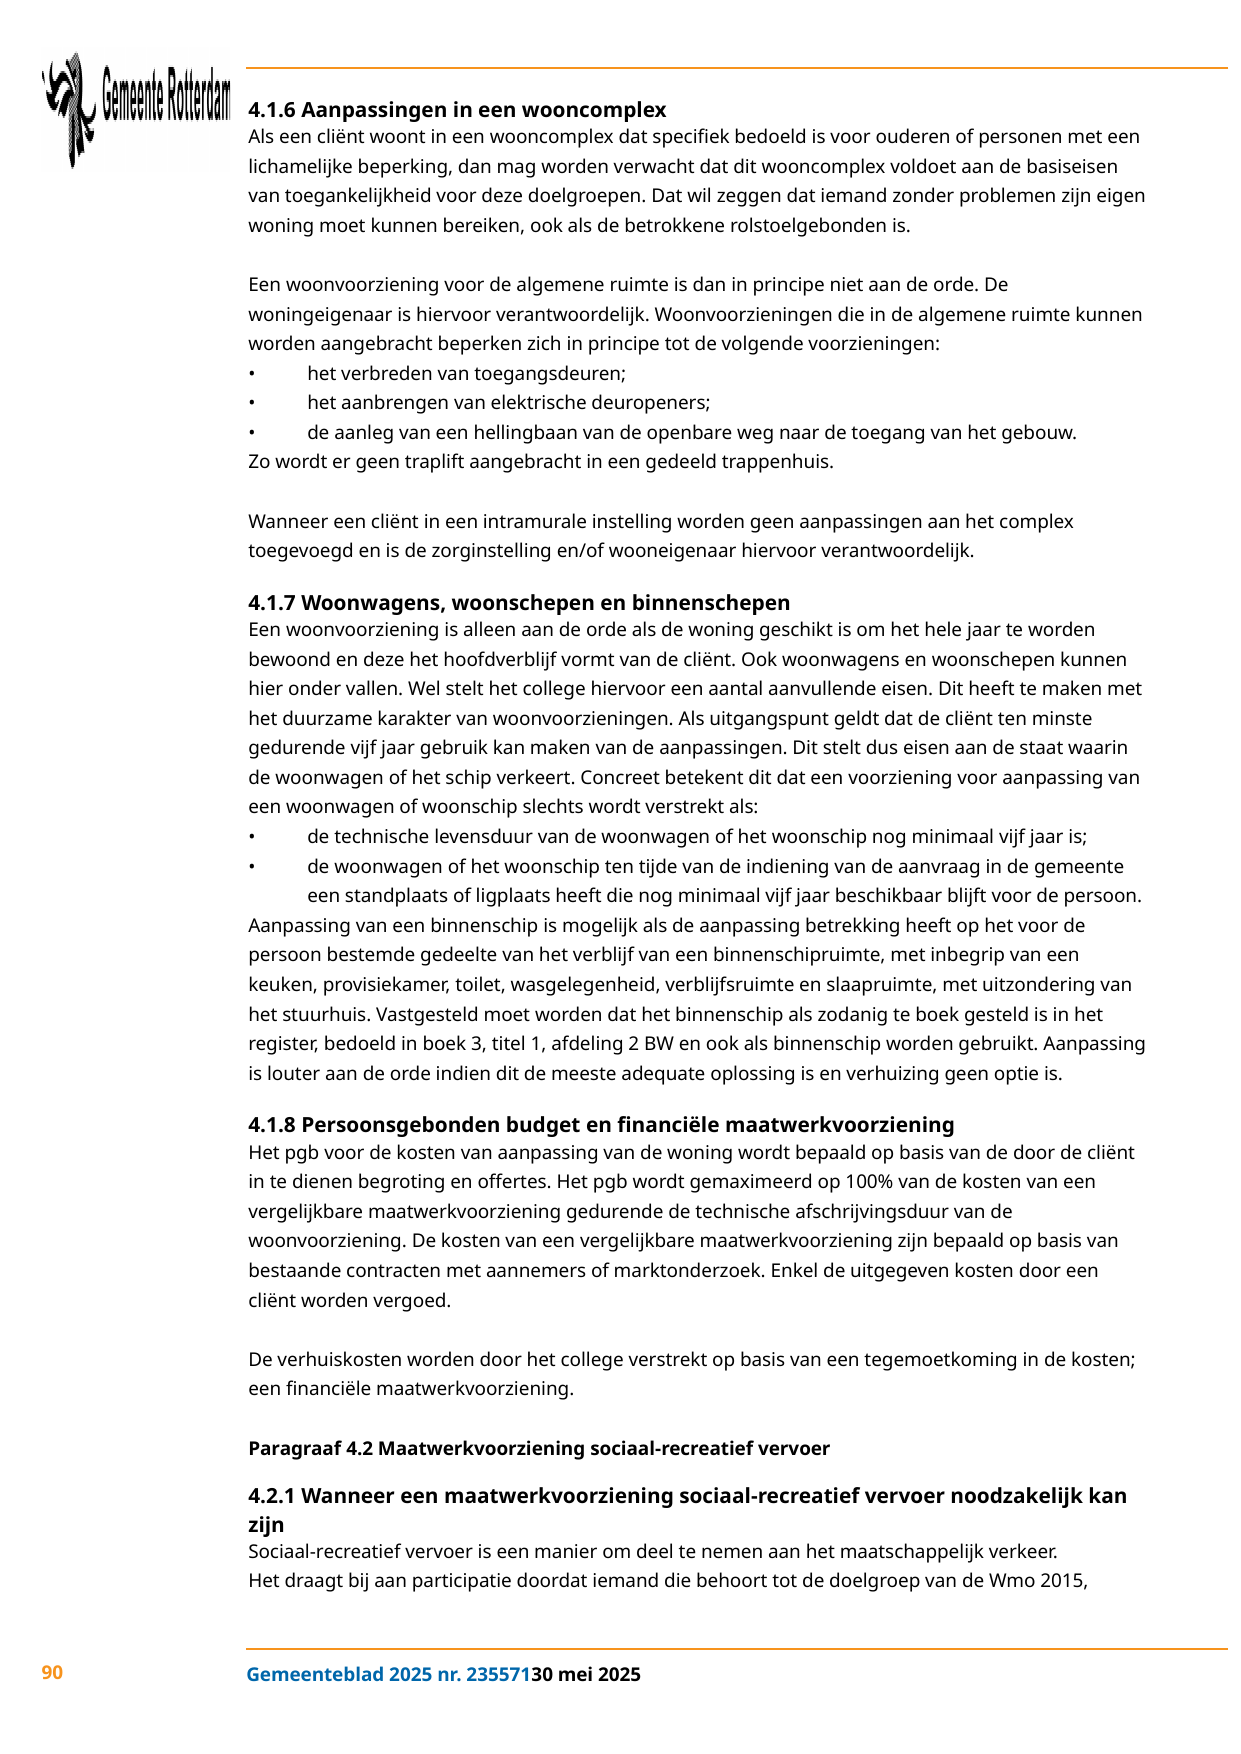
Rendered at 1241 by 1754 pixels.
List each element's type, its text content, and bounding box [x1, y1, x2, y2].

text Als een cliënt woont in een wooncomplex dat specifiek bedoeld is voor ouderen of personen met een lichamelijke beperking, dan mag worden verwacht dat dit wooncomplex voldoet aan de basiseisen van toegankelijkheid voor deze doelgroepen. Dat wil zeggen dat iemand zonder problemen zijn eigen woning moet kunnen bereiken, ook als de betrokkene rolstoelgebonden is. [248, 123, 1152, 238]
text Zo wordt er geen traplift aangebracht in een gedeeld trappenhuis. [248, 449, 1152, 474]
text Een woonvoorziening voor de algemene ruimte is dan in principe niet aan de orde. De woningeigenaar is hiervoor verantwoordelijk. Woonvoorzieningen die in de algemene ruimte kunnen worden aangebracht beperken zich in principe tot de volgende voorzieningen: [248, 271, 1152, 356]
text 4.1.8 Persoonsgebonden budget en financiële maatwerkvoorziening [248, 1110, 1152, 1139]
text Paragraaf 4.2 Maatwerkvoorziening sociaal-recreatief vervoer [248, 1435, 1152, 1460]
list het verbreden van toegangsdeuren; [248, 360, 1152, 386]
text Wanneer een cliënt in een intramurale instelling worden geen aanpassingen aan het complex toegevoegd en is de zorginstelling en/of wooneigenaar hiervoor verantwoordelijk. [248, 508, 1152, 563]
list de woonwagen of het woonschip ten tijde van de indiening van de aanvraag in de gemeente een standplaats of ligplaats heeft die nog minimaal vijf jaar beschikbaar blijft voor de persoon. [248, 853, 1152, 908]
picture [41, 47, 231, 172]
text De verhuiskosten worden door het college verstrekt op basis van een tegemoetkoming in de kosten; een financiële maatwerkvoorziening. [248, 1346, 1152, 1401]
text 4.2.1 Wanneer een maatwerkvoorziening sociaal-recreatief vervoer noodzakelijk kan zijn [248, 1481, 1152, 1538]
list het aanbrengen van elektrische deuropeners; [248, 389, 1152, 415]
list de technische levensduur van de woonwagen of het woonschip nog minimaal vijf jaar is; [248, 823, 1152, 849]
text Het pgb voor de kosten van aanpassing van de woning wordt bepaald op basis van de door de cliënt in te dienen begroting en offertes. Het pgb wordt gemaximeerd op 100% van de kosten van een vergelijkbare maatwerkvoorziening gedurende de technische afschrijvingsduur van de woonvoorziening. De kosten van een vergelijkbare maatwerkvoorziening zijn bepaald op basis van bestaande contracten met aannemers of marktonderzoek. Enkel de uitgegeven kosten door een cliënt worden vergoed. [248, 1139, 1152, 1312]
text Aanpassing van een binnenschip is mogelijk als de aanpassing betrekking heeft op het voor de persoon bestemde gedeelte van het verblijf van een binnenschipruimte, met inbegrip van een keuken, provisiekamer, toilet, wasgelegenheid, verblijfsruimte en slaapruimte, met uitzondering van het stuurhuis. Vastgesteld moet worden dat het binnenschip als zodanig te boek gesteld is in het register, bedoeld in boek 3, titel 1, afdeling 2 BW en ook als binnenschip worden gebruikt. Aanpassing is louter aan de orde indien dit de meeste adequate oplossing is en verhuizing geen optie is. [248, 912, 1152, 1086]
text Sociaal-recreatief vervoer is een manier om deel te nemen aan het maatschappelijk verkeer. [248, 1538, 1152, 1564]
text 4.1.6 Aanpassingen in een wooncomplex [248, 95, 1152, 123]
text Het draagt bij aan participatie doordat iemand die behoort tot de doelgroep van de Wmo 2015, [248, 1568, 1152, 1593]
text 4.1.7 Woonwagens, woonschepen en binnenschepen [248, 588, 1152, 616]
list de aanleg van een hellingbaan van de openbare weg naar de toegang van het gebouw. [248, 419, 1152, 445]
text Een woonvoorziening is alleen aan de orde als de woning geschikt is om het hele jaar te worden bewoond en deze het hoofdverblijf vormt van de cliënt. Ook woonwagens en woonschepen kunnen hier onder vallen. Wel stelt het college hiervoor een aantal aanvullende eisen. Dit heeft te maken met het duurzame karakter van woonvoorzieningen. Als uitgangspunt geldt dat de cliënt ten minste gedurende vijf jaar gebruik kan maken van de aanpassingen. Dit stelt dus eisen aan de staat waarin de woonwagen of het schip verkeert. Concreet betekent dit dat een voorziening voor aanpassing van een woonwagen of woonschip slechts wordt verstrekt als: [248, 616, 1152, 819]
